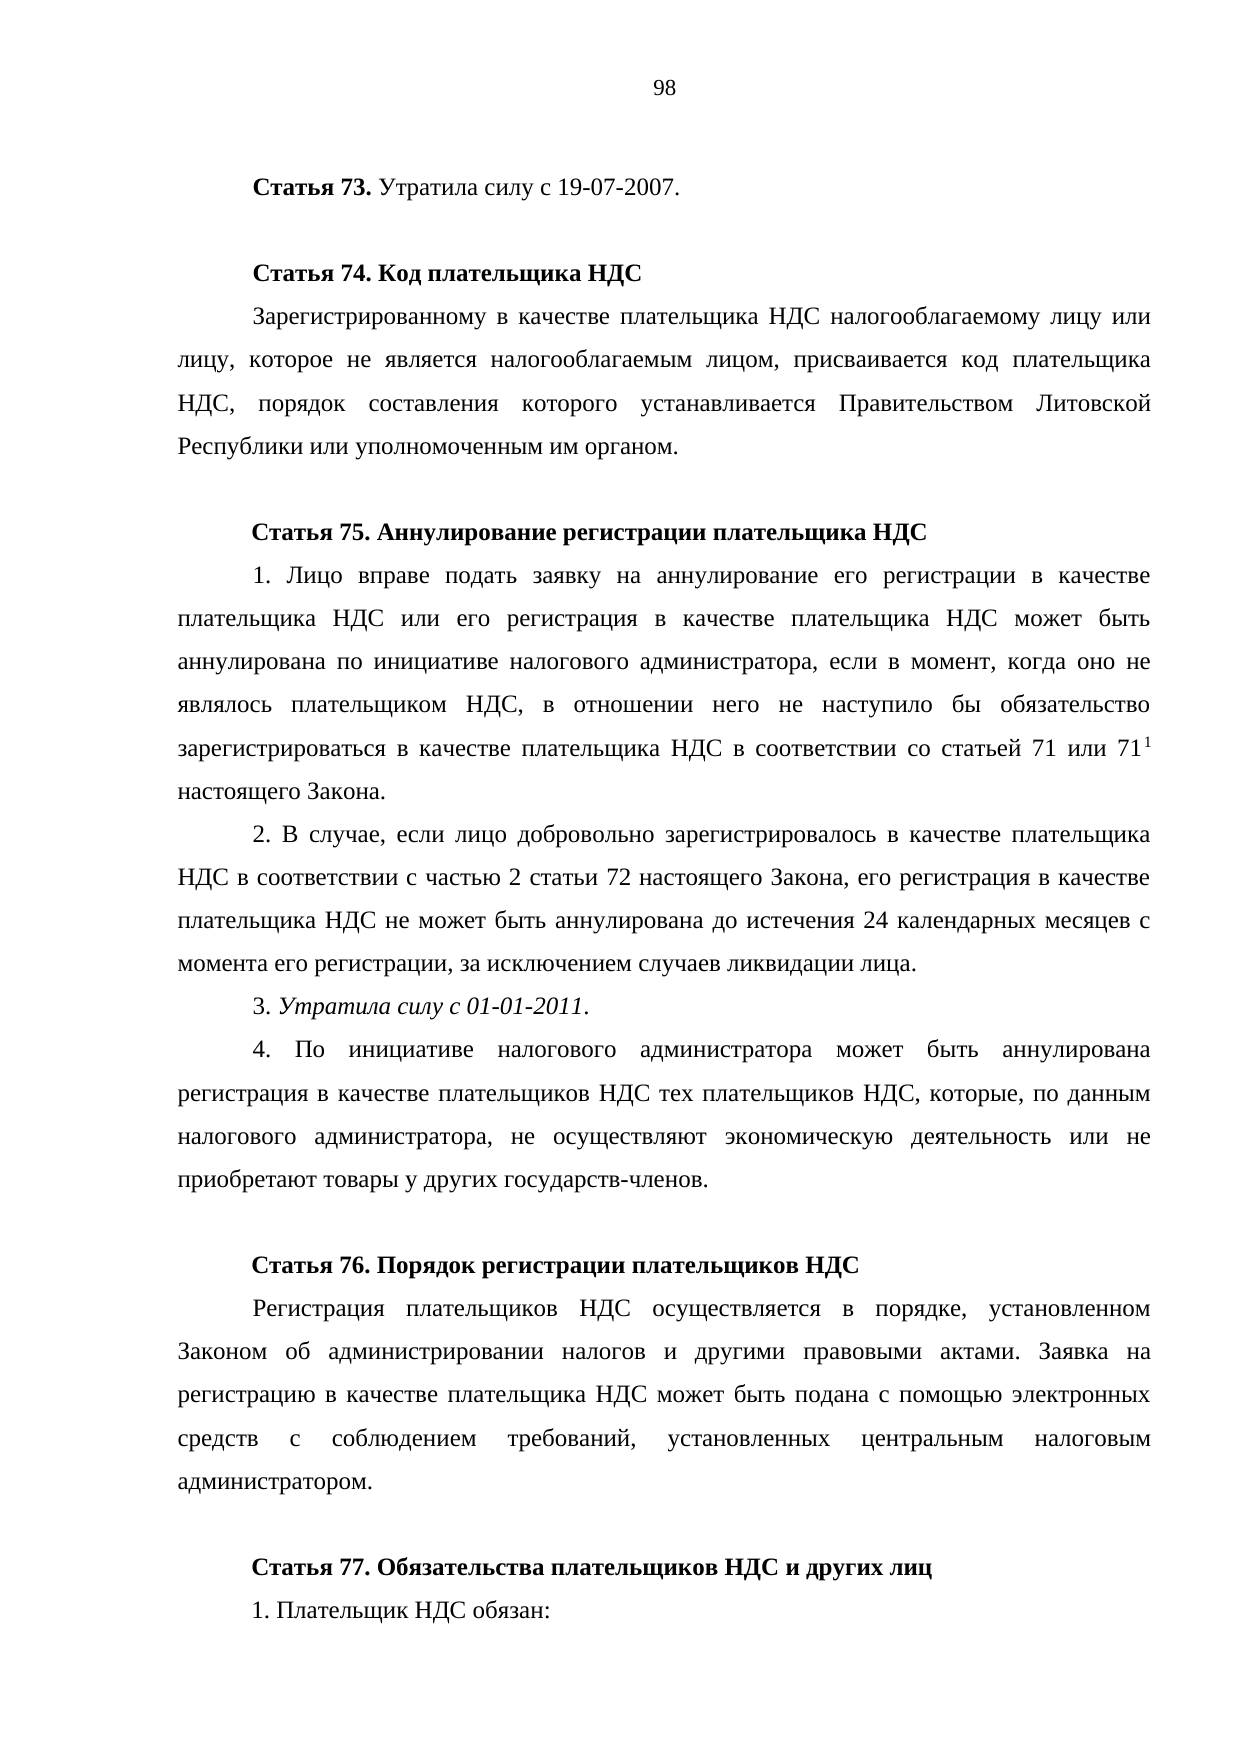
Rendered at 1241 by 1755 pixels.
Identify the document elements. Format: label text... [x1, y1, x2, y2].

text Регистрация плательщиков НДС осуществляется в порядке, установленном Законом об администрировании налогов и другими правовыми актами. Заявка на регистрацию в качестве плательщика НДС может быть подана с помощью электронных средств с соблюдением требований, установленных центральным налоговым администратором. [177, 1293, 1152, 1494]
text 1. Лицо вправе подать заявку на аннулирование его регистрации в качестве плательщика НДС или его регистрация в качестве плательщика НДС может быть аннулирована по инициативе налогового администратора, если в момент, когда оно не являлось плательщиком НДС, в отношении него не наступило бы обязательство зарегистрироваться в качестве плательщика НДС в соответствии со статьей 71 или 711 настоящего Закона. [177, 560, 1152, 804]
text 4. По инициативе налогового администратора может быть аннулирована регистрация в качестве плательщиков НДС тех плательщиков НДС, которые, по данным налогового администратора, не осуществляют экономическую деятельность или не приобретают товары у других государств-членов. [177, 1034, 1152, 1193]
text 3. Утратила силу с 01-01-2011. [177, 991, 1152, 1020]
text Статья 75. Аннулирование регистрации плательщика НДС [177, 517, 1152, 546]
text 2. В случае, если лицо добровольно зарегистрировалось в качестве плательщика НДС в соответствии с частью 2 статьи 72 настоящего Закона, его регистрация в качестве плательщика НДС не может быть аннулирована до истечения 24 календарных месяцев с момента его регистрации, за исключением случаев ликвидации лица. [177, 819, 1152, 977]
text 1. Плательщик НДС обязан: [177, 1595, 1152, 1624]
text Статья 77. Обязательства плательщиков НДС и других лиц [177, 1552, 1152, 1581]
text Статья 73. Утратила силу с 19-07-2007. [177, 172, 1152, 201]
text Статья 76. Порядок регистрации плательщиков НДС [177, 1250, 1152, 1279]
text Зарегистрированному в качестве плательщика НДС налогооблагаемому лицу или лицу, которое не является налогооблагаемым лицом, присваивается код плательщика НДС, порядок составления которого устанавливается Правительством Литовской Республики или уполномоченным им органом. [177, 301, 1152, 459]
text Статья 74. Код плательщика НДС [177, 258, 1152, 287]
